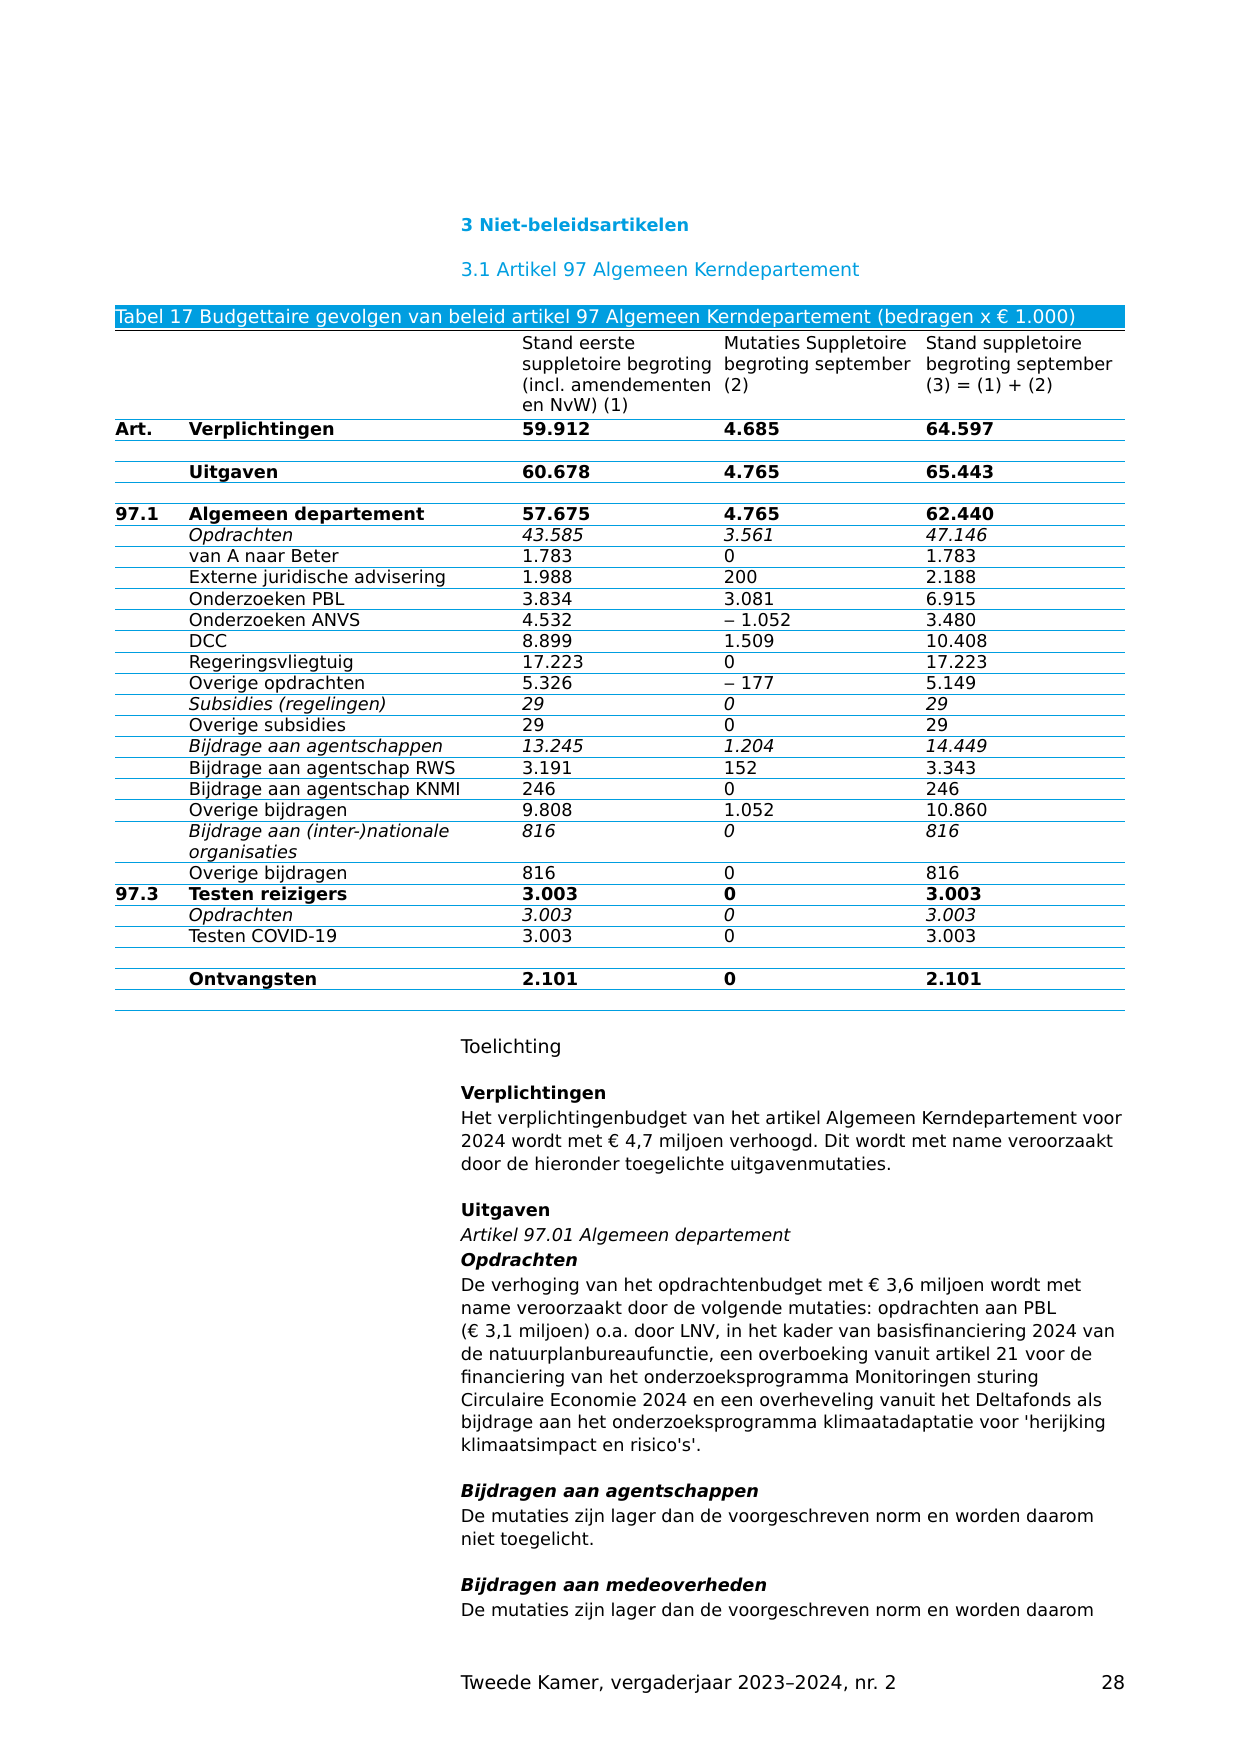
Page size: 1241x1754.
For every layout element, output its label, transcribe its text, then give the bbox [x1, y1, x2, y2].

table_cell 0 [721, 716, 923, 736]
table_cell [519, 441, 721, 461]
table_cell [115, 589, 186, 609]
table_cell [115, 695, 186, 715]
table_cell [115, 462, 186, 482]
table_cell Art. [115, 420, 186, 440]
table_cell 47.146 [923, 526, 1125, 546]
table_cell Regeringsvliegtuig [186, 653, 519, 672]
table_cell 59.912 [519, 420, 721, 440]
table_cell 4.765 [721, 504, 923, 524]
table_cell Overige opdrachten [186, 674, 519, 694]
table_cell 5.149 [923, 674, 1125, 694]
table_cell Overige bijdragen [186, 863, 519, 883]
table_cell [186, 483, 519, 503]
table_cell [923, 948, 1125, 968]
table_cell 17.223 [923, 653, 1125, 672]
table_cell 29 [923, 695, 1125, 715]
table_cell [186, 331, 519, 419]
table_cell 0 [721, 695, 923, 715]
table_cell ‒ 177 [721, 674, 923, 694]
table_cell 1.988 [519, 568, 721, 588]
table_cell 57.675 [519, 504, 721, 524]
table_cell [115, 483, 186, 503]
table_cell [923, 483, 1125, 503]
table_cell 1.052 [721, 800, 923, 821]
table_cell Subsidies (regelingen) [186, 695, 519, 715]
table_cell 0 [721, 779, 923, 799]
table_cell [519, 948, 721, 968]
table_cell 62.440 [923, 504, 1125, 524]
table_cell [519, 483, 721, 503]
table_cell [721, 948, 923, 968]
table_cell 0 [721, 927, 923, 947]
table_cell 3.003 [923, 885, 1125, 904]
table_cell [115, 779, 186, 799]
table_cell [721, 483, 923, 503]
table_cell 97.3 [115, 885, 186, 904]
table_cell [115, 948, 186, 968]
table_cell Opdrachten [186, 906, 519, 926]
table_cell [186, 441, 519, 461]
title Toelichting [461, 1036, 1125, 1058]
table_cell [115, 441, 186, 461]
table_cell 2.101 [923, 969, 1125, 989]
table_cell 816 [923, 822, 1125, 862]
table_cell Overige bijdragen [186, 800, 519, 821]
table_cell 816 [923, 863, 1125, 883]
table_cell Verplichtingen [186, 420, 519, 440]
table_cell ‒ 1.052 [721, 610, 923, 630]
table_cell 10.860 [923, 800, 1125, 821]
table_cell [115, 737, 186, 757]
table_cell 3.561 [721, 526, 923, 546]
text Uitgaven [461, 1198, 1125, 1221]
table_cell Ontvangsten [186, 969, 519, 989]
table_cell Stand suppletoire begroting september (3) = (1) + (2) [923, 331, 1125, 419]
table_cell 3.343 [923, 758, 1125, 778]
table_cell Bijdrage aan agentschap KNMI [186, 779, 519, 799]
table_cell [923, 990, 1125, 1010]
table_cell 3.480 [923, 610, 1125, 630]
table_cell Mutaties Suppletoire begroting september (2) [721, 331, 923, 419]
table_cell 13.245 [519, 737, 721, 757]
table_cell 8.899 [519, 631, 721, 651]
table_cell 4.685 [721, 420, 923, 440]
table_cell [519, 990, 721, 1010]
table_cell 3.081 [721, 589, 923, 609]
table_cell Stand eerste suppletoire begroting (incl. amendementen en NvW) (1) [519, 331, 721, 419]
table_cell 3.834 [519, 589, 721, 609]
table_cell Onderzoeken ANVS [186, 610, 519, 630]
table_cell 816 [519, 863, 721, 883]
table_cell 2.101 [519, 969, 721, 989]
table_cell 0 [721, 863, 923, 883]
table_cell 9.808 [519, 800, 721, 821]
table_cell 10.408 [923, 631, 1125, 651]
table_cell 0 [721, 653, 923, 672]
table_cell 3.003 [519, 885, 721, 904]
table_cell Externe juridische advisering [186, 568, 519, 588]
table_cell 29 [519, 716, 721, 736]
text Artikel 97.01 Algemeen departement [461, 1223, 1125, 1246]
table_cell [115, 969, 186, 989]
table_cell 17.223 [519, 653, 721, 672]
table_cell Opdrachten [186, 526, 519, 546]
table_cell 246 [923, 779, 1125, 799]
table_cell 29 [519, 695, 721, 715]
table_cell Overige subsidies [186, 716, 519, 736]
table_cell 14.449 [923, 737, 1125, 757]
table_cell Onderzoeken PBL [186, 589, 519, 609]
table_cell Testen COVID-19 [186, 927, 519, 947]
title 3 Niet-beleidsartikelen [461, 213, 1125, 236]
table_cell 6.915 [923, 589, 1125, 609]
table_cell [115, 568, 186, 588]
table_cell 5.326 [519, 674, 721, 694]
table_cell [186, 990, 519, 1010]
table_cell 4.532 [519, 610, 721, 630]
table_cell [115, 906, 186, 926]
table_cell [115, 990, 186, 1010]
text Bijdragen aan agentschappen [461, 1479, 1125, 1502]
table_cell 0 [721, 822, 923, 862]
table_cell 246 [519, 779, 721, 799]
table_cell 97.1 [115, 504, 186, 524]
table_cell van A naar Beter [186, 547, 519, 567]
table_cell 1.204 [721, 737, 923, 757]
table_cell 1.509 [721, 631, 923, 651]
table_cell 3.003 [923, 927, 1125, 947]
table_cell [115, 800, 186, 821]
table_cell 0 [721, 885, 923, 904]
table_cell [186, 948, 519, 968]
table_cell Algemeen departement [186, 504, 519, 524]
table_cell 0 [721, 547, 923, 567]
table_cell 816 [519, 822, 721, 862]
table_cell 0 [721, 969, 923, 989]
table_cell Bijdrage aan agentschap RWS [186, 758, 519, 778]
text De mutaties zijn lager dan de voorgeschreven norm en worden daarom [461, 1598, 1125, 1621]
table_cell Uitgaven [186, 462, 519, 482]
text De mutaties zijn lager dan de voorgeschreven norm en worden daarom niet toegelicht. [461, 1504, 1125, 1550]
table_cell [115, 863, 186, 883]
table_cell 152 [721, 758, 923, 778]
table_cell Bijdrage aan (inter-)nationale organisaties [186, 822, 519, 862]
table_cell [115, 547, 186, 567]
table_cell [115, 927, 186, 947]
table_cell [115, 758, 186, 778]
table_cell [115, 331, 186, 419]
table_cell [115, 610, 186, 630]
table_cell 3.003 [519, 906, 721, 926]
table_cell 1.783 [519, 547, 721, 567]
table_cell 200 [721, 568, 923, 588]
table_cell [923, 441, 1125, 461]
text Bijdragen aan medeoverheden [461, 1573, 1125, 1596]
table_cell 64.597 [923, 420, 1125, 440]
table_cell 3.003 [923, 906, 1125, 926]
table_cell DCC [186, 631, 519, 651]
table_cell 2.188 [923, 568, 1125, 588]
text Verplichtingen [461, 1081, 1125, 1104]
table_cell Testen reizigers [186, 885, 519, 904]
text De verhoging van het opdrachtenbudget met € 3,6 miljoen wordt met name veroorzaakt door de volgende mutaties: opdrachten aan PBL (€ 3,1 miljoen) o.a. door LNV, in het kader van basisfinanciering 2024 van de natuurplanbureaufunctie, een overboeking vanuit artikel 21 voor de financiering van het onderzoeksprogramma Monitoringen sturing Circulaire Economie 2024 en een overheveling vanuit het Deltafonds als bijdrage aan het onderzoeksprogramma klimaatadaptatie voor 'herijking klimaatsimpact en risico's'. [461, 1273, 1125, 1456]
table_cell 43.585 [519, 526, 721, 546]
table_cell [115, 653, 186, 672]
table_cell [115, 674, 186, 694]
table_cell 3.191 [519, 758, 721, 778]
text Het verplichtingenbudget van het artikel Algemeen Kerndepartement voor 2024 wordt met € 4,7 miljoen verhoogd. Dit wordt met name veroorzaakt door de hieronder toegelichte uitgavenmutaties. [461, 1106, 1125, 1175]
table_cell 60.678 [519, 462, 721, 482]
table_cell 1.783 [923, 547, 1125, 567]
text Opdrachten [461, 1248, 1125, 1271]
table_cell [115, 631, 186, 651]
table_cell 4.765 [721, 462, 923, 482]
title 3.1 Artikel 97 Algemeen Kerndepartement [461, 259, 1125, 281]
table_cell 29 [923, 716, 1125, 736]
table_cell 0 [721, 906, 923, 926]
table_cell [115, 822, 186, 862]
table_cell [721, 441, 923, 461]
table_cell 3.003 [519, 927, 721, 947]
table_cell [721, 990, 923, 1010]
table_cell 65.443 [923, 462, 1125, 482]
table_cell Bijdrage aan agentschappen [186, 737, 519, 757]
table_cell [115, 716, 186, 736]
table_cell [115, 526, 186, 546]
